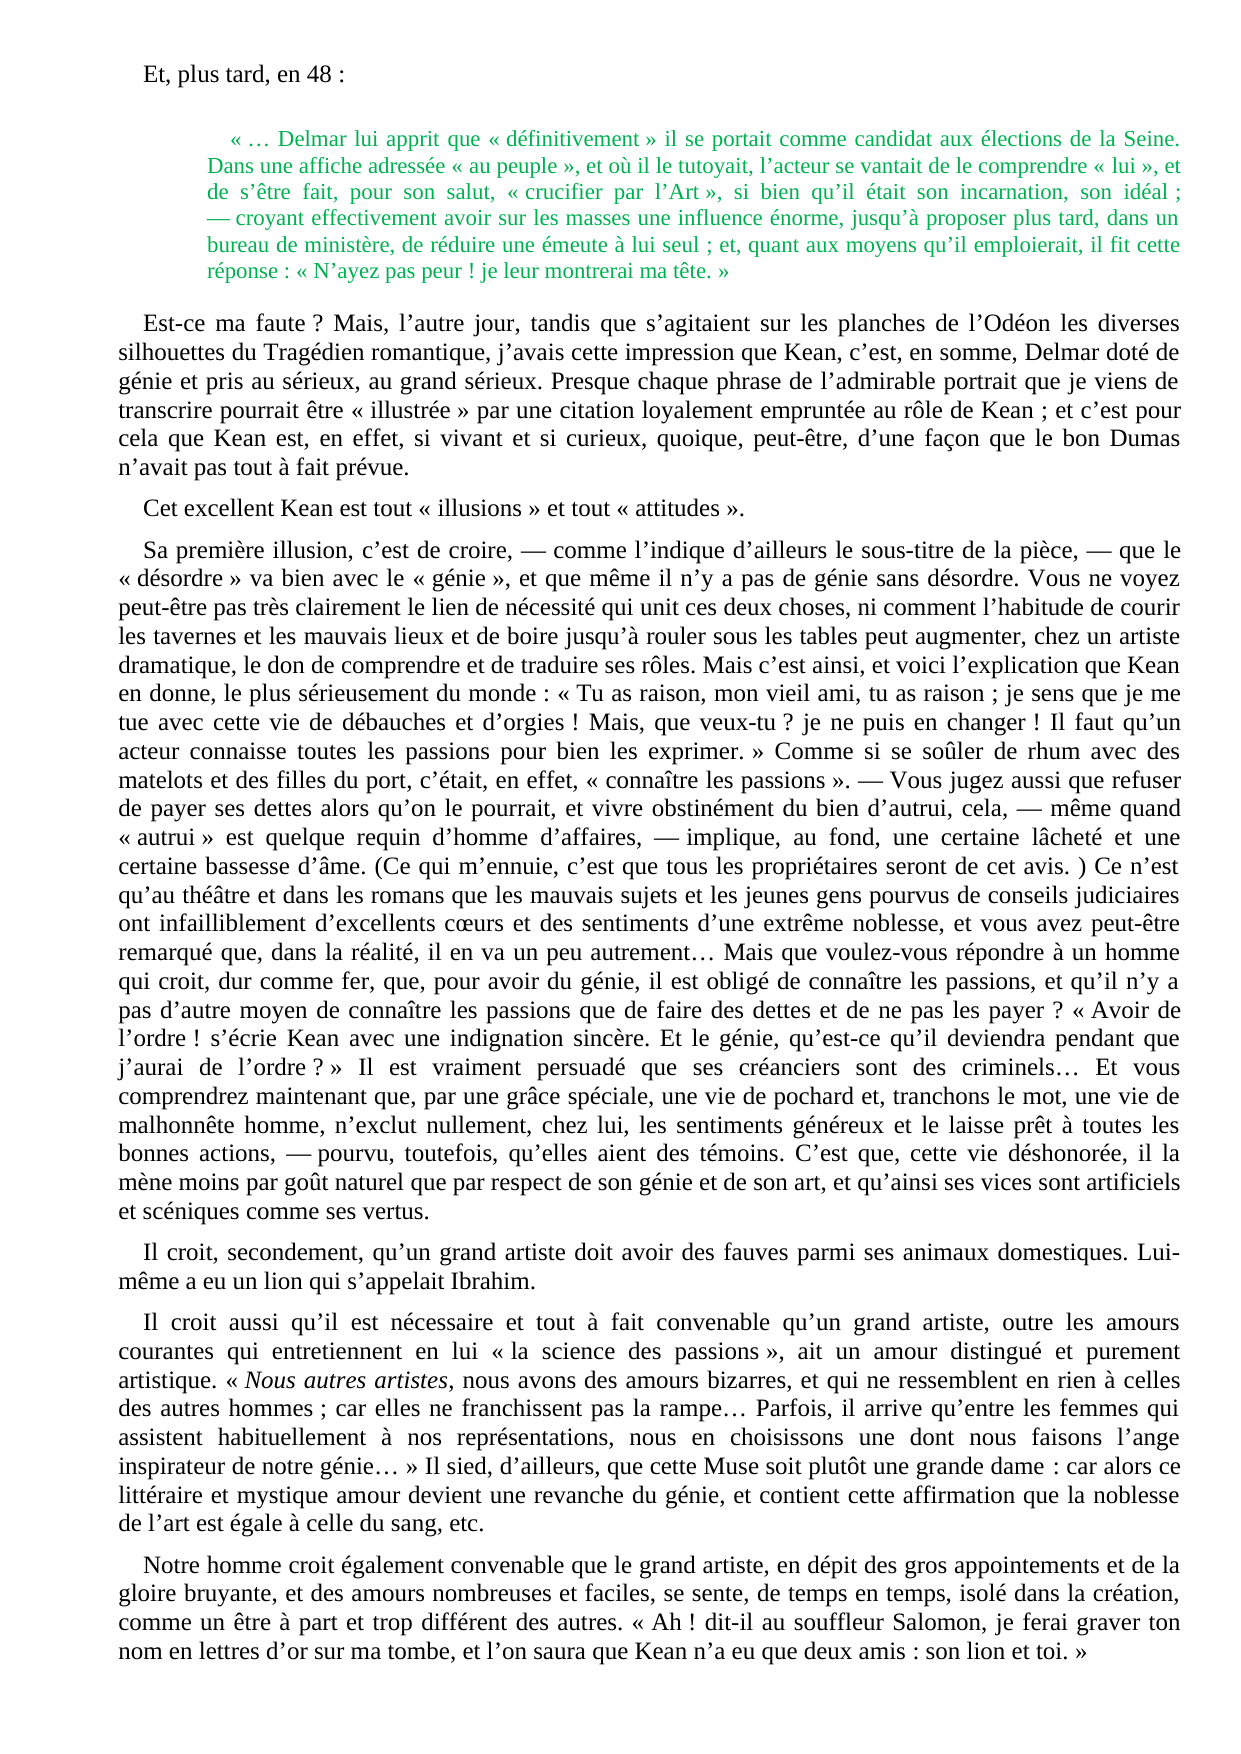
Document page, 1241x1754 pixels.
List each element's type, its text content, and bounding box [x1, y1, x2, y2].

text Cet excellent Kean est tout « illusions » et tout « attitudes ». [118, 493, 1181, 522]
text « … Delmar lui apprit que « définitivement » il se portait comme candidat aux élections de la Seine. Dans une affiche adressée « au peuple », et où il le tutoyait, l’acteur se vantait de le comprendre « lui », et de s’être fait, pour son salut, « crucifier par l’Art », si bien qu’il était son incarnation, son idéal ; — croyant effectivement avoir sur les masses une influence énorme, jusqu’à proposer plus tard, dans un bureau de ministère, de réduire une émeute à lui seul ; et, quant aux moyens qu’il emploierait, il fit cette réponse : « N’ayez pas peur ! je leur montrerai ma tête. » [207, 125, 1181, 283]
text Il croit aussi qu’il est nécessaire et tout à fait convenable qu’un grand artiste, outre les amours courantes qui entretiennent en lui « la science des passions », ait un amour distingué et purement artistique. « Nous autres artistes, nous avons des amours bizarres, et qui ne ressemblent en rien à celles des autres hommes ; car elles ne franchissent pas la rampe… Parfois, il arrive qu’entre les femmes qui assistent habituellement à nos représentations, nous en choisissons une dont nous faisons l’ange inspirateur de notre génie… » Il sied, d’ailleurs, que cette Muse soit plutôt une grande dame : car alors ce littéraire et mystique amour devient une revanche du génie, et contient cette affirmation que la noblesse de l’art est égale à celle du sang, etc. [118, 1307, 1181, 1537]
text Sa première illusion, c’est de croire, — comme l’indique d’ailleurs le sous-titre de la pièce, — que le « désordre » va bien avec le « génie », et que même il n’y a pas de génie sans désordre. Vous ne voyez peut-être pas très clairement le lien de nécessité qui unit ces deux choses, ni comment l’habitude de courir les tavernes et les mauvais lieux et de boire jusqu’à rouler sous les tables peut augmenter, chez un artiste dramatique, le don de comprendre et de traduire ses rôles. Mais c’est ainsi, et voici l’explication que Kean en donne, le plus sérieusement du monde : « Tu as raison, mon vieil ami, tu as raison ; je sens que je me tue avec cette vie de débauches et d’orgies ! Mais, que veux-tu ? je ne puis en changer ! Il faut qu’un acteur connaisse toutes les passions pour bien les exprimer. » Comme si se soûler de rhum avec des matelots et des filles du port, c’était, en effet, « connaître les passions ». — Vous jugez aussi que refuser de payer ses dettes alors qu’on le pourrait, et vivre obstinément du bien d’autrui, cela, — même quand « autrui » est quelque requin d’homme d’affaires, — implique, au fond, une certaine lâcheté et une certaine bassesse d’âme. (Ce qui m’ennuie, c’est que tous les propriétaires seront de cet avis. ) Ce n’est qu’au théâtre et dans les romans que les mauvais sujets et les jeunes gens pourvus de conseils judiciaires ont infailliblement d’excellents cœurs et des sentiments d’une extrême noblesse, et vous avez peut-être remarqué que, dans la réalité, il en va un peu autrement… Mais que voulez-vous répondre à un homme qui croit, dur comme fer, que, pour avoir du génie, il est obligé de connaître les passions, et qu’il n’y a pas d’autre moyen de connaître les passions que de faire des dettes et de ne pas les payer ? « Avoir de l’ordre ! s’écrie Kean avec une indignation sincère. Et le génie, qu’est-ce qu’il deviendra pendant que j’aurai de l’ordre ? » Il est vraiment persuadé que ses créanciers sont des criminels… Et vous comprendrez maintenant que, par une grâce spéciale, une vie de pochard et, tranchons le mot, une vie de malhonnête homme, n’exclut nullement, chez lui, les sentiments généreux et le laisse prêt à toutes les bonnes actions, — pourvu, toutefois, qu’elles aient des témoins. C’est que, cette vie déshonorée, il la mène moins par goût naturel que par respect de son génie et de son art, et qu’ainsi ses vices sont artificiels et scéniques comme ses vertus. [118, 535, 1181, 1225]
text Et, plus tard, en 48 : [118, 59, 1181, 88]
text Est-ce ma faute ? Mais, l’autre jour, tandis que s’agitaient sur les planches de l’Odéon les diverses silhouettes du Tragédien romantique, j’avais cette impression que Kean, c’est, en somme, Delmar doté de génie et pris au sérieux, au grand sérieux. Presque chaque phrase de l’admirable portrait que je viens de transcrire pourrait être « illustrée » par une citation loyalement empruntée au rôle de Kean ; et c’est pour cela que Kean est, en effet, si vivant et si curieux, quoique, peut-être, d’une façon que le bon Dumas n’avait pas tout à fait prévue. [118, 308, 1181, 481]
text Notre homme croit également convenable que le grand artiste, en dépit des gros appointements et de la gloire bruyante, et des amours nombreuses et faciles, se sente, de temps en temps, isolé dans la création, comme un être à part et trop différent des autres. « Ah ! dit-il au souffleur Salomon, je ferai graver ton nom en lettres d’or sur ma tombe, et l’on saura que Kean n’a eu que deux amis : son lion et toi. » [118, 1550, 1181, 1665]
text Il croit, secondement, qu’un grand artiste doit avoir des fauves parmi ses animaux domestiques. Lui-même a eu un lion qui s’appelait Ibrahim. [118, 1237, 1181, 1295]
